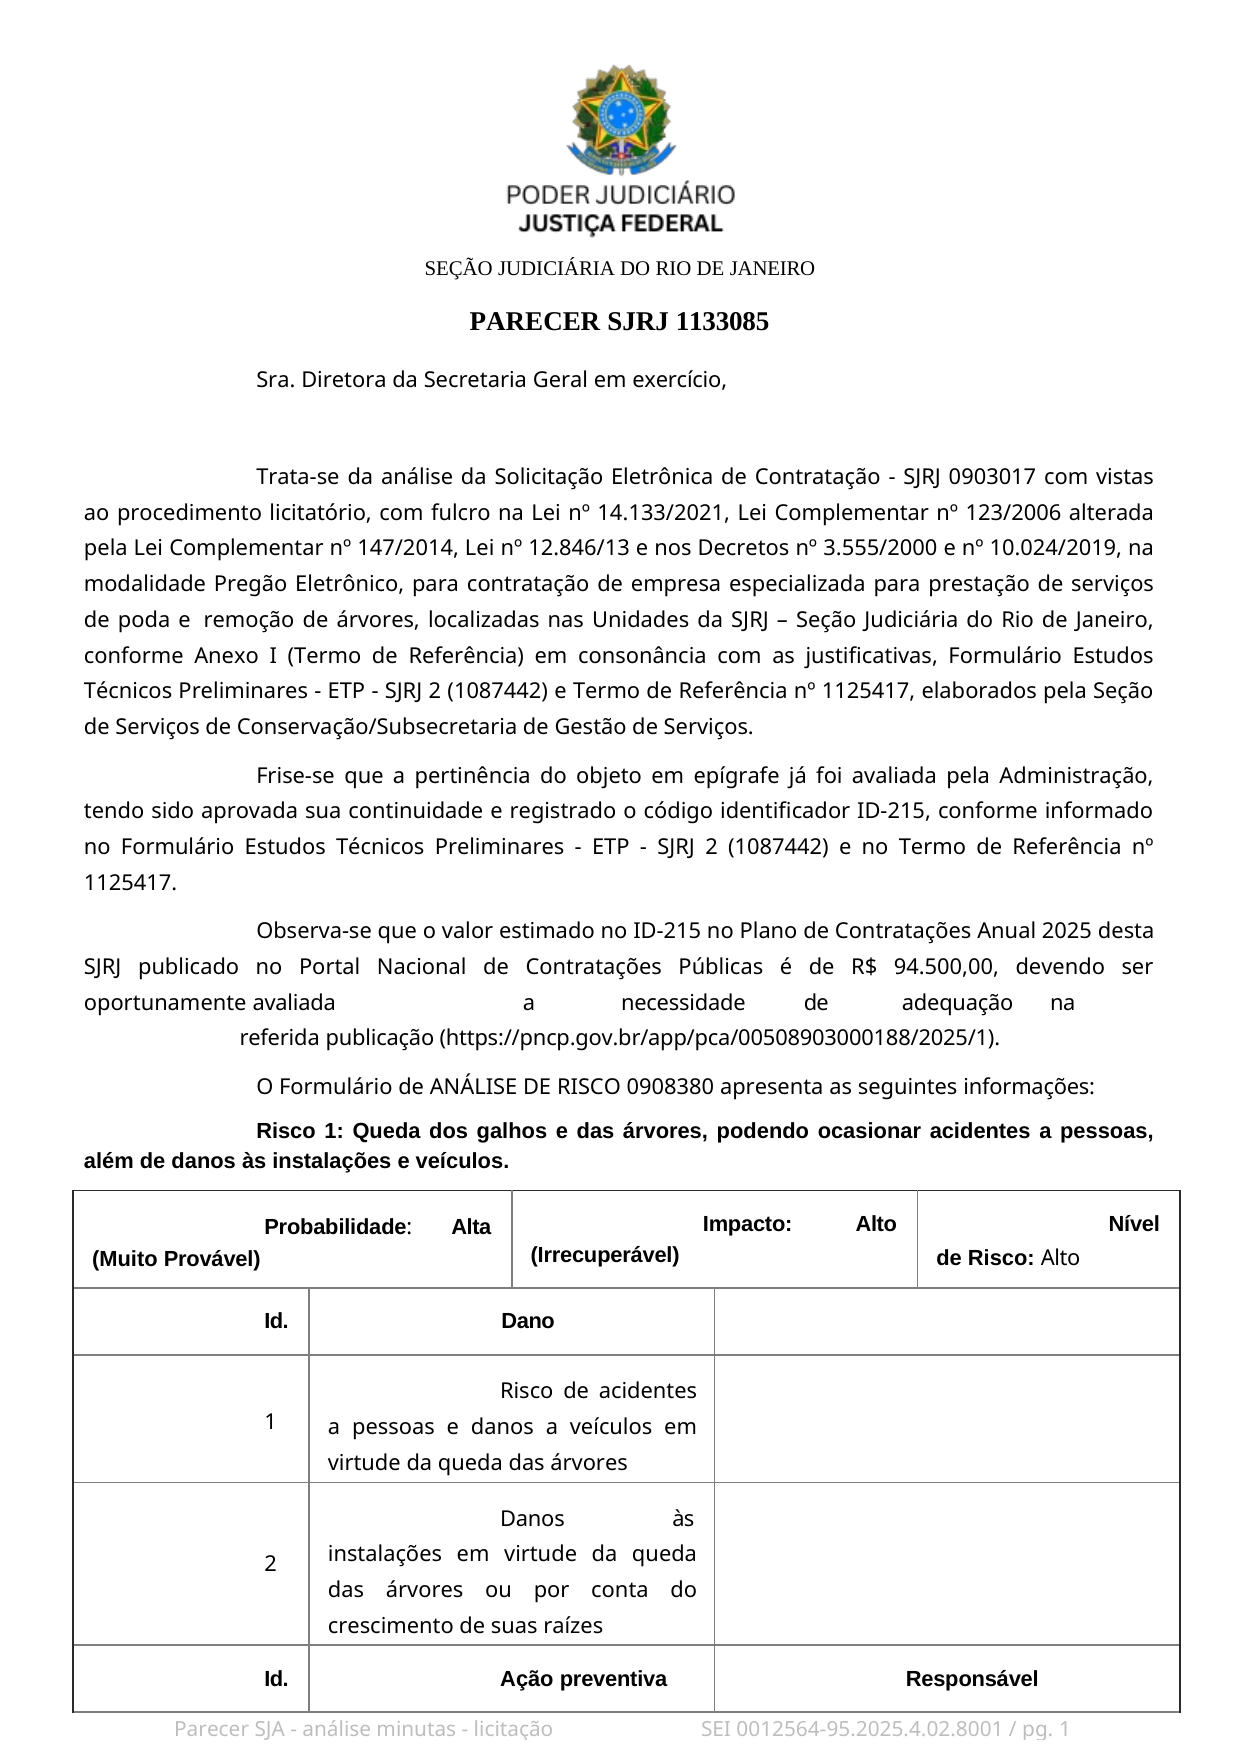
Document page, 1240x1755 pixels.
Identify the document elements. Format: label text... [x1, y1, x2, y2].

table_cell Responsável [715, 1646, 1179, 1711]
text O Formulário de ANÁLISE DE RISCO 0908380 apresenta as seguintes informações: [256, 1071, 1195, 1101]
table_cell [715, 1289, 1179, 1354]
table_cell Ação preventiva [310, 1646, 714, 1711]
text SEÇÃO JUDICIÁRIA DO RIO DE JANEIRO [399, 256, 841, 280]
text Risco 1: Queda dos galhos e das árvores, podendo ocasionar acidentes a pessoas, além de danos às instalações e veículos. [84, 1118, 1155, 1174]
table_cell [715, 1483, 1179, 1644]
table_cell Risco de acidentes a pessoas e danos a veículos em virtude da queda das árvores [310, 1356, 714, 1482]
table_cell Id. [74, 1289, 308, 1354]
table_cell Danos às instalações em virtude da queda das árvores ou por conta do crescimento de suas raízes [310, 1483, 714, 1644]
table_header Impacto: Alto (Irrecuperável) [513, 1191, 917, 1287]
table_cell 1 [74, 1356, 308, 1482]
subtitle PARECER SJRJ 1133085 [398, 305, 840, 337]
text Trata-se da análise da Solicitação Eletrônica de Contratação - SJRJ 0903017 com vistas ao procedimento licitatório, com fulcro na Lei nº 14.133/2021, Lei Complementar nº 123/2006 alterada pela Lei Complementar nº 147/2014, Lei nº 12.846/13 e nos Decretos nº 3.555/2000 e nº 10.024/2019, na modalidade Pregão Eletrônico, para contratação de empresa especializada para prestação de serviços de poda e remoção de árvores, localizadas nas Unidades da SJRJ – Seção Judiciária do Rio de Janeiro, conforme Anexo I (Termo de Referência) em consonância com as justificativas, Formulário Estudos Técnicos Preliminares - ETP - SJRJ 2 (1087442) e Termo de Referência nº 1125417, elaborados pela Seção de Serviços de Conservação/Subsecretaria de Gestão de Serviços. [84, 461, 1156, 741]
table_cell 2 [74, 1483, 308, 1644]
table_cell Id. [74, 1646, 308, 1711]
text Frise-se que a pertinência do objeto em epígrafe já foi avaliada pela Administração, tendo sido aprovada sua continuidade e registrado o código identificador ID-215, conforme informado no Formulário Estudos Técnicos Preliminares - ETP - SJRJ 2 (1087442) e no Termo de Referência nº 1125417. [84, 760, 1155, 897]
text Sra. Diretora da Secretaria Geral em exercício, [256, 364, 1195, 394]
table_cell Dano [310, 1289, 714, 1354]
text Observa-se que o valor estimado no ID-215 no Plano de Contratações Anual 2025 desta SJRJ publicado no Portal Nacional de Contratações Públicas é de R$ 94.500,00, devendo ser oportunamente avaliada a necessidade de adequação na referida publicação (https://pncp.gov.br/app/pca/00508903000188/2025/1). [84, 915, 1155, 1052]
table_header Probabilidade: Alta (Muito Provável) [74, 1191, 511, 1287]
table_cell [715, 1356, 1179, 1482]
table_header Nível de Risco: Alto [918, 1191, 1179, 1287]
